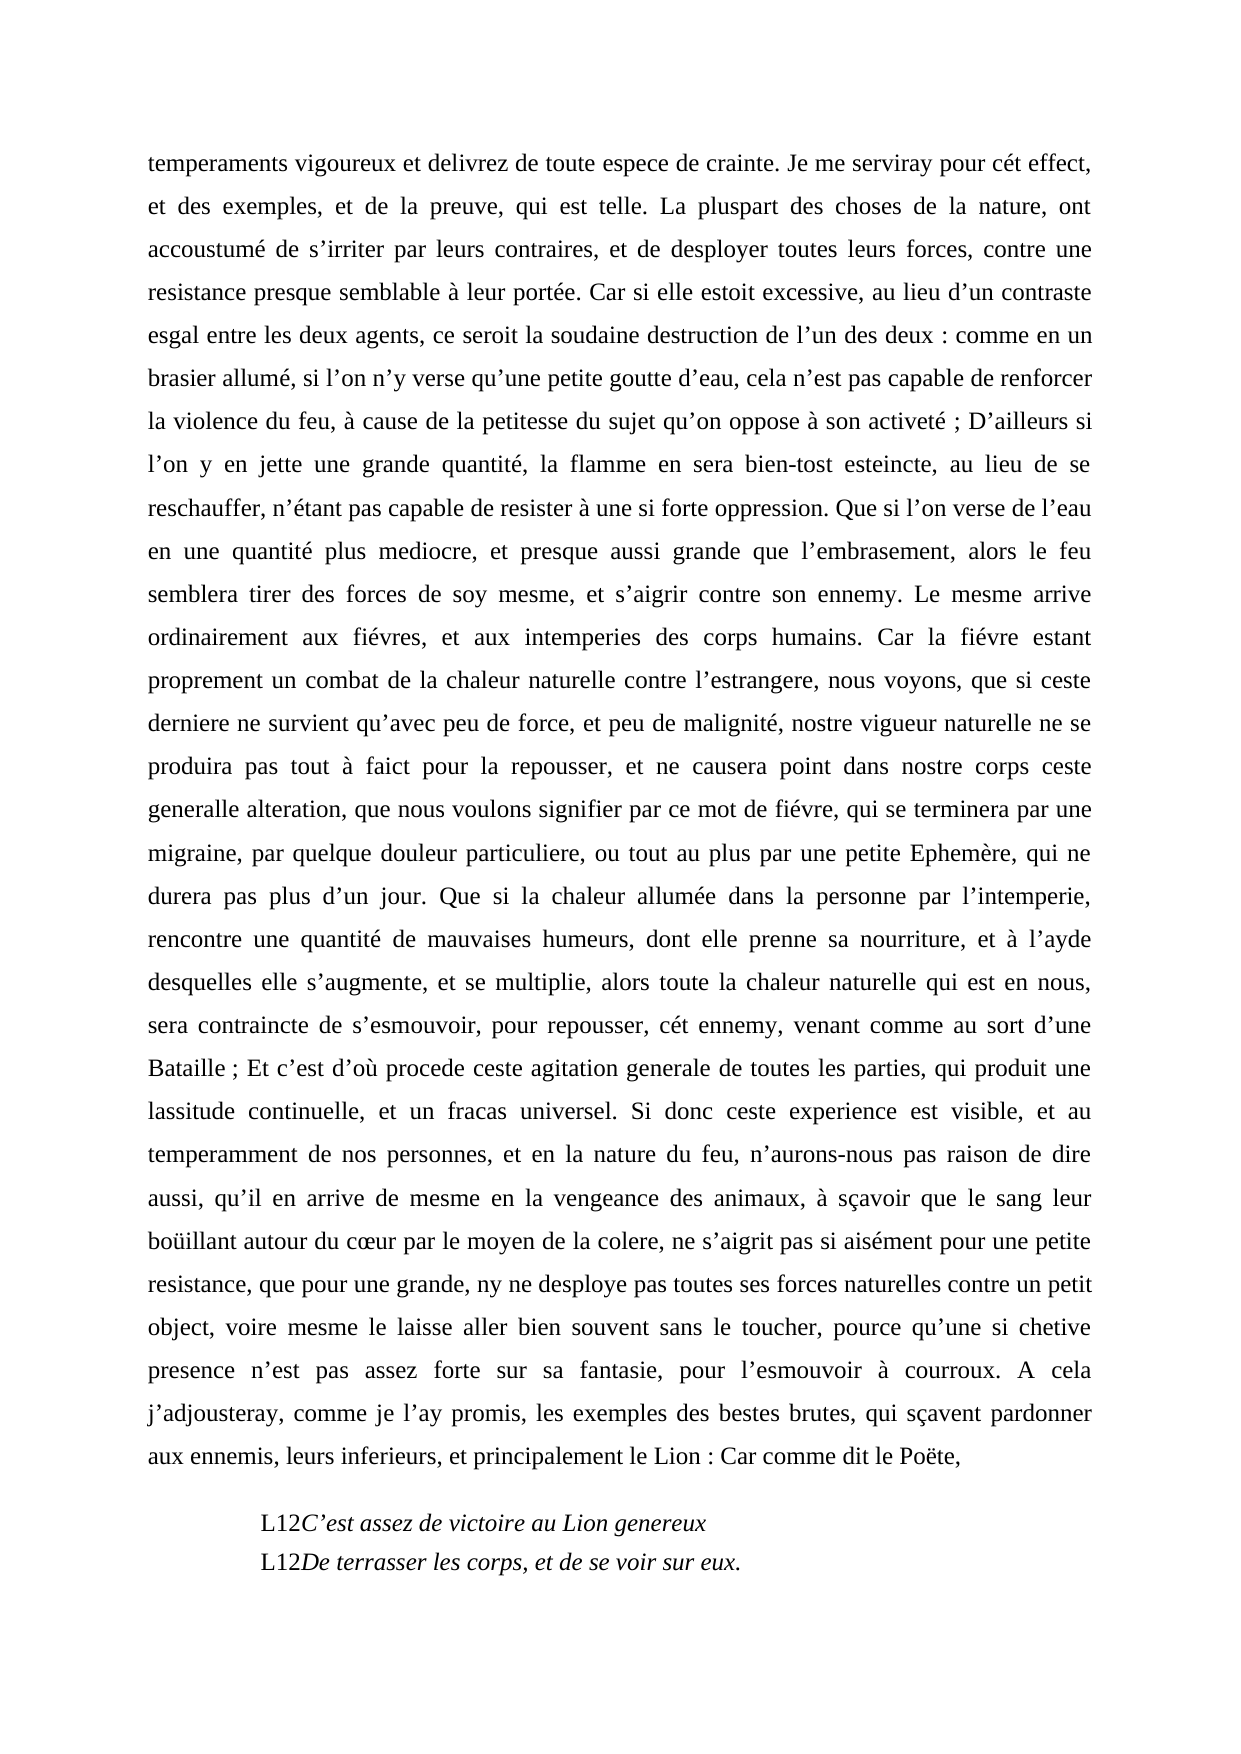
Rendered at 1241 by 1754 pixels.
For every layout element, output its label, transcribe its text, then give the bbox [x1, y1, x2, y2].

text L12C’est assez de victoire au Lion genereux [260, 1507, 1093, 1536]
text temperaments vigoureux et delivrez de toute espece de crainte. Je me serviray pour cét effect, et des exemples, et de la preuve, qui est telle. La pluspart des choses de la nature, ont accoustumé de s’irriter par leurs contraires, et de desployer toutes leurs forces, contre une resistance presque semblable à leur portée. Car si elle estoit excessive, au lieu d’un contraste esgal entre les deux agents, ce seroit la soudaine destruction de l’un des deux : comme en un brasier allumé, si l’on n’y verse qu’une petite goutte d’eau, cela n’est pas capable de renforcer la violence du feu, à cause de la petitesse du sujet qu’on oppose à son activeté ; D’ailleurs si l’on y en jette une grande quantité, la flamme en sera bien-tost esteincte, au lieu de se reschauffer, n’étant pas capable de resister à une si forte oppression. Que si l’on verse de l’eau en une quantité plus mediocre, et presque aussi grande que l’embrasement, alors le feu semblera tirer des forces de soy mesme, et s’aigrir contre son ennemy. Le mesme arrive ordinairement aux fiévres, et aux intemperies des corps humains. Car la fiévre estant proprement un combat de la chaleur naturelle contre l’estrangere, nous voyons, que si ceste derniere ne survient qu’avec peu de force, et peu de malignité, nostre vigueur naturelle ne se produira pas tout à faict pour la repousser, et ne causera point dans nostre corps ceste generalle alteration, que nous voulons signifier par ce mot de fiévre, qui se terminera par une migraine, par quelque douleur particuliere, ou tout au plus par une petite Ephemère, qui ne durera pas plus d’un jour. Que si la chaleur allumée dans la personne par l’intemperie, rencontre une quantité de mauvaises humeurs, dont elle prenne sa nourriture, et à l’ayde desquelles elle s’augmente, et se multiplie, alors toute la chaleur naturelle qui est en nous, sera contraincte de s’esmouvoir, pour repousser, cét ennemy, venant comme au sort d’une Bataille ; Et c’est d’où procede ceste agitation generale de toutes les parties, qui produit une lassitude continuelle, et un fracas universel. Si donc ceste experience est visible, et au temperamment de nos personnes, et en la nature du feu, n’aurons-nous pas raison de dire aussi, qu’il en arrive de mesme en la vengeance des animaux, à sçavoir que le sang leur boüillant autour du cœur par le moyen de la colere, ne s’aigrit pas si aisément pour une petite resistance, que pour une grande, ny ne desploye pas toutes ses forces naturelles contre un petit object, voire mesme le laisse aller bien souvent sans le toucher, pource qu’une si chetive presence n’est pas assez forte sur sa fantasie, pour l’esmouvoir à courroux. A cela j’adjousteray, comme je l’ay promis, les exemples des bestes brutes, qui sçavent pardonner aux ennemis, leurs inferieurs, et principalement le Lion : Car comme dit le Poëte, [148, 148, 1093, 1470]
text L12De terrasser les corps, et de se voir sur eux. [260, 1547, 1093, 1576]
